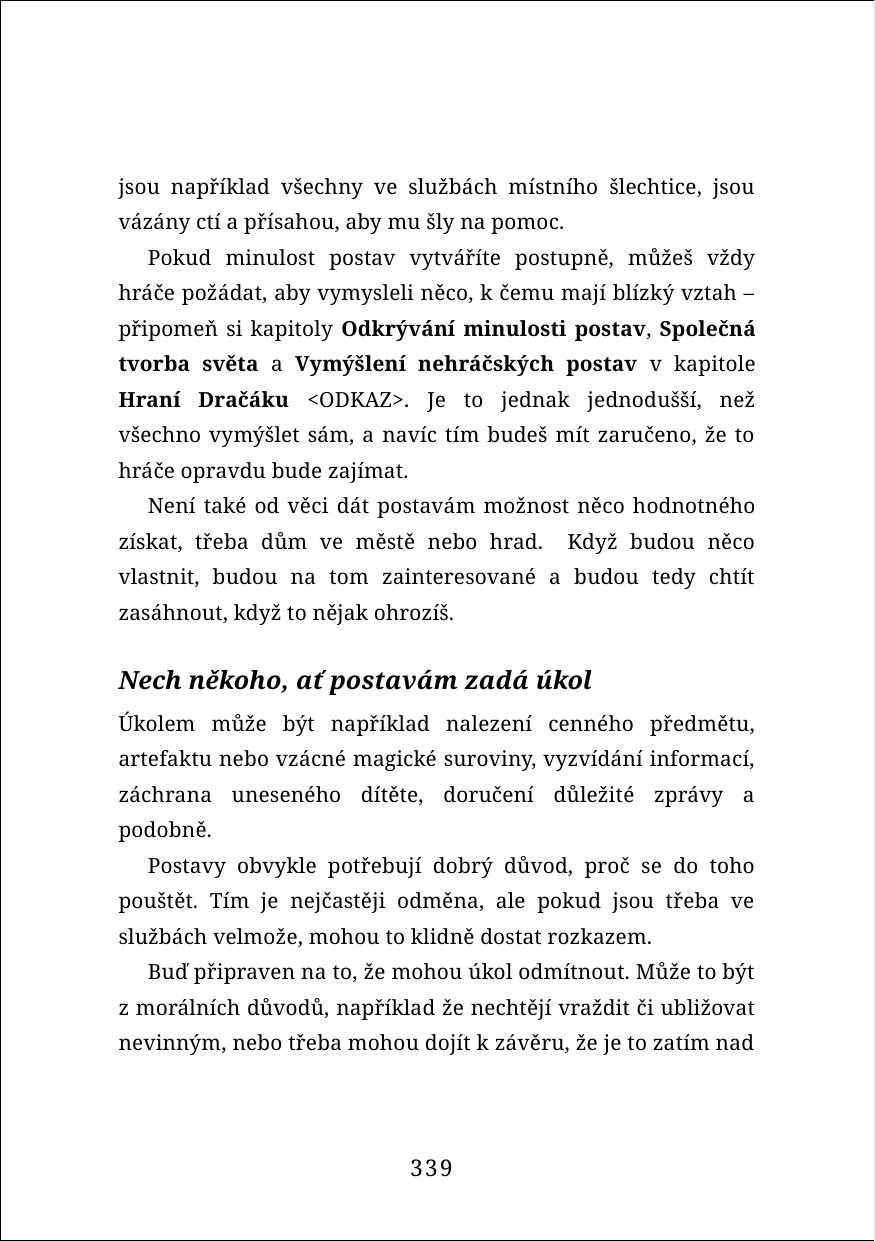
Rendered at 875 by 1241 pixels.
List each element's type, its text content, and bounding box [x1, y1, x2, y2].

subtitle Nech někoho, ať postavám zadá úkol [118, 663, 756, 697]
text jsou například všechny ve službách místního šlechtice, jsou vázány ctí a přísahou, aby mu šly na pomoc. Pokud minulost postav vytváříte postupně, můžeš vždy hráče požádat, aby vymysleli něco, k čemu mají blízký vztah – připomeň si kapitoly Odkrývání minulosti postav, Společná tvorba světa a Vymýšlení nehráčských postav v kapitole Hraní Dračáku <ODKAZ>. Je to jednak jednodušší, než všechno vymýšlet sám, a navíc tím budeš mít zaručeno, že to hráče opravdu bude zajímat. Není také od věci dát postavám možnost něco hodnotného získat, třeba dům ve městě nebo hrad. Když budou něco vlastnit, budou na tom zainteresované a budou tedy chtít zasáhnout, když to nějak ohrozíš. [118, 172, 756, 626]
text Úkolem může být například nalezení cenného předmětu, artefaktu nebo vzácné magické suroviny, vyzvídání informací, záchrana uneseného dítěte, doručení důležité zprávy a podobně. Postavy obvykle potřebují dobrý důvod, proč se do toho pouštět. Tím je nejčastěji odměna, ale pokud jsou třeba ve službách velmože, mohou to klidně dostat rozkazem. Buď připraven na to, že mohou úkol odmítnout. Může to být z morálních důvodů, například že nechtějí vraždit či ubližovat nevinným, nebo třeba mohou dojít k závěru, že je to zatím nad [118, 709, 756, 1057]
